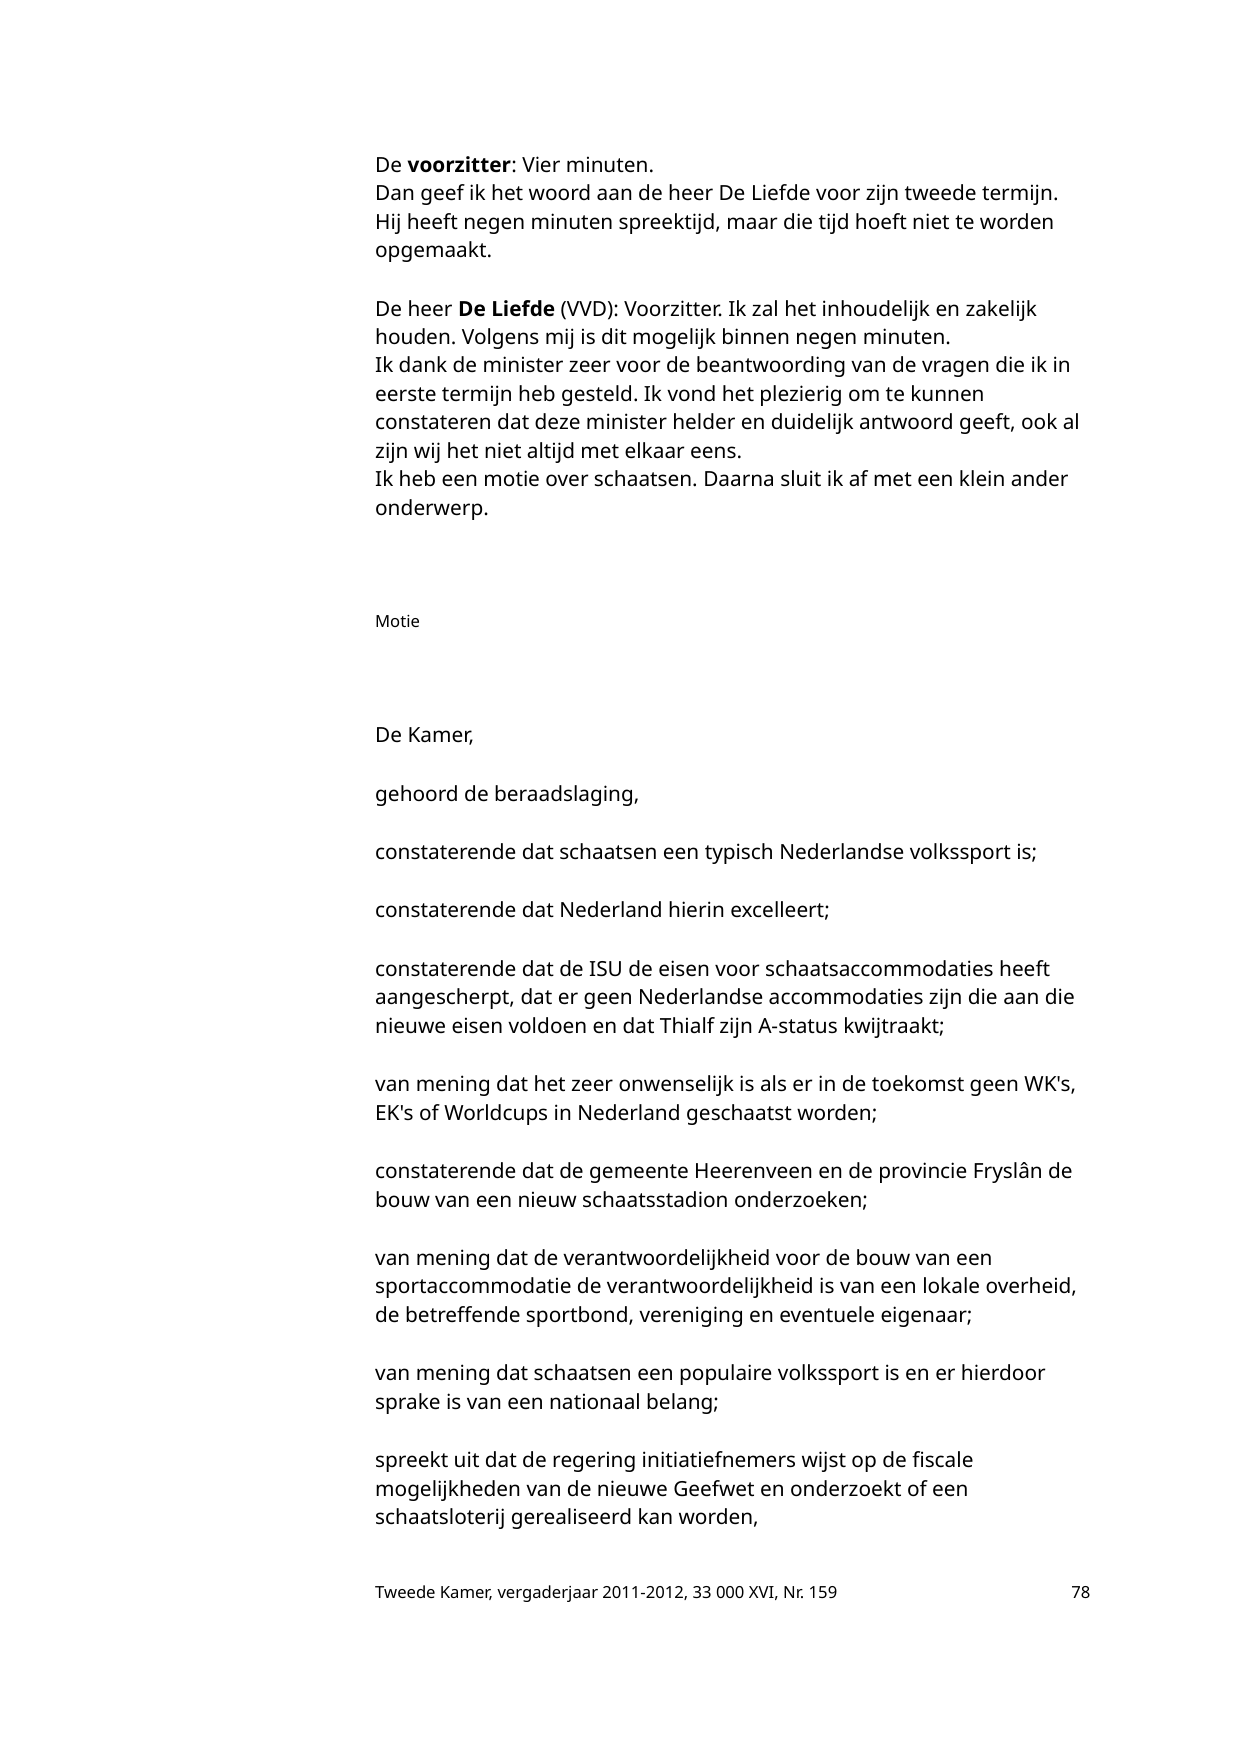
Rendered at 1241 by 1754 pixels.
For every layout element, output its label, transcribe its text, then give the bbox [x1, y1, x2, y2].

text spreekt uit dat de regering initiatiefnemers wijst op de fiscale mogelijkheden van de nieuwe Geefwet en onderzoekt of een schaatsloterij gerealiseerd kan worden, [375, 1445, 1090, 1531]
text constaterende dat schaatsen een typisch Nederlandse volkssport is; [375, 837, 1090, 866]
text Dan geef ik het woord aan de heer De Liefde voor zijn tweede termijn. Hij heeft negen minuten spreektijd, maar die tijd hoeft niet te worden opgemaakt. [375, 178, 1090, 264]
text constaterende dat Nederland hierin excelleert; [375, 896, 1090, 924]
text De voorzitter: Vier minuten. [375, 150, 1090, 178]
text Ik dank de minister zeer voor de beantwoording van de vragen die ik in eerste termijn heb gesteld. Ik vond het plezierig om te kunnen constateren dat deze minister helder en duidelijk antwoord geeft, ook al zijn wij het niet altijd met elkaar eens. [375, 351, 1090, 464]
text van mening dat schaatsen een populaire volkssport is en er hierdoor sprake is van een nationaal belang; [375, 1358, 1090, 1415]
text De Kamer, [375, 720, 1090, 749]
table_header Motie [375, 609, 1090, 662]
text van mening dat het zeer onwenselijk is als er in de toekomst geen WK's, EK's of Worldcups in Nederland geschaatst worden; [375, 1069, 1090, 1126]
text constaterende dat de gemeente Heerenveen en de provincie Fryslân de bouw van een nieuw schaatsstadion onderzoeken; [375, 1156, 1090, 1213]
text van mening dat de verantwoordelijkheid voor de bouw van een sportaccommodatie de verantwoordelijkheid is van een lokale overheid, de betreffende sportbond, vereniging en eventuele eigenaar; [375, 1243, 1090, 1328]
text De heer De Liefde (VVD): Voorzitter. Ik zal het inhoudelijk en zakelijk houden. Volgens mij is dit mogelijk binnen negen minuten. [375, 294, 1090, 351]
text Ik heb een motie over schaatsen. Daarna sluit ik af met een klein ander onderwerp. [375, 464, 1090, 521]
text gehoord de beraadslaging, [375, 779, 1090, 807]
text constaterende dat de ISU de eisen voor schaatsaccommodaties heeft aangescherpt, dat er geen Nederlandse accommodaties zijn die aan die nieuwe eisen voldoen en dat Thialf zijn A-status kwijtraakt; [375, 954, 1090, 1039]
